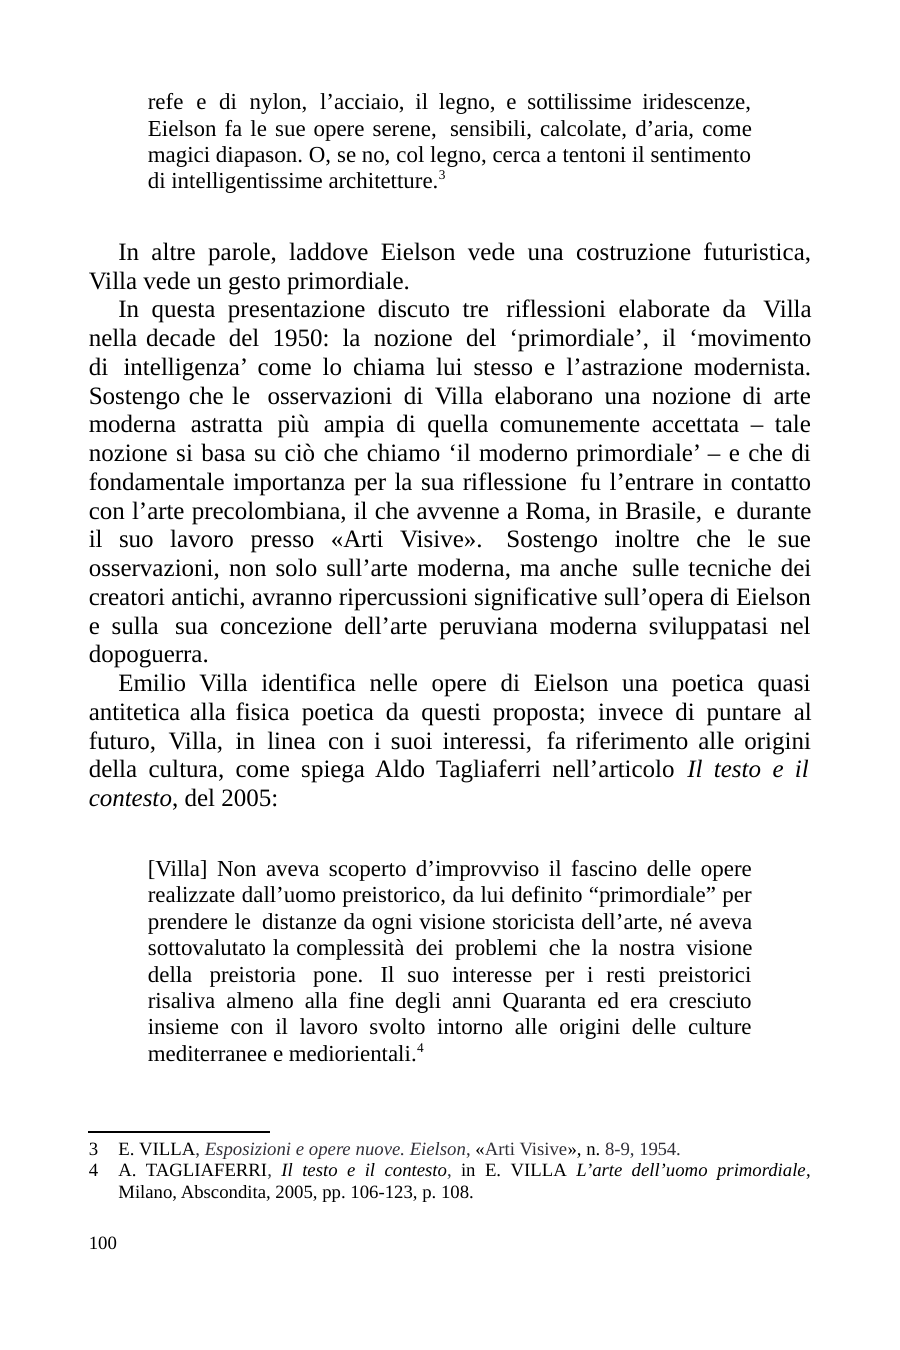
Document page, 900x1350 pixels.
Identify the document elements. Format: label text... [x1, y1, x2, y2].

text In questa presentazione discuto tre riflessioni elaborate da Villa nella decade del 1950: la nozione del ‘primordiale’, il ‘movimento di intelligenza’ come lo chiama lui stesso e l’astrazione modernista. Sostengo che le osservazioni di Villa elaborano una nozione di arte moderna astratta più ampia di quella comunemente accettata – tale nozione si basa su ciò che chiamo ‘il moderno primordiale’ – e che di fondamentale importanza per la sua riflessione fu l’entrare in contatto con l’arte precolombiana, il che avvenne a Roma, in Brasile, e durante il suo lavoro presso «Arti Visive». Sostengo inoltre che le sue osservazioni, non solo sull’arte moderna, ma anche sulle tecniche dei creatori antichi, avranno ripercussioni significative sull’opera di Eielson e sulla sua concezione dell’arte peruviana moderna sviluppatasi nel dopoguerra. [88, 294, 811, 668]
text A. TAGLIAFERRI, Il testo e il contesto, in E. VILLA L’arte dell’uomo primordiale, Milano, Abscondita, 2005, pp. 106-123, p. 108. [88, 1159, 811, 1202]
text Emilio Villa identifica nelle opere di Eielson una poetica quasi antitetica alla fisica poetica da questi proposta; invece di puntare al futuro, Villa, in linea con i suoi interessi, fa riferimento alle origini della cultura, come spiega Aldo Tagliaferri nell’articolo Il testo e il contesto, del 2005: [88, 668, 811, 812]
text In altre parole, laddove Eielson vede una costruzione futuristica, Villa vede un gesto primordiale. [88, 237, 811, 294]
text refe e di nylon, l’acciaio, il legno, e sottilissime iridescenze, Eielson fa le sue opere serene, sensibili, calcolate, d’aria, come magici diapason. O, se no, col legno, cerca a tentoni il sentimento di intelligentissime architetture. [148, 88, 752, 194]
text E. VILLA, Esposizioni e opere nuove. Eielson, «Arti Visive», n. 8-9, 1954. [88, 1138, 811, 1159]
text [Villa] Non aveva scoperto d’improvviso il fascino delle opere realizzate dall’uomo preistorico, da lui definito “primordiale” per prendere le distanze da ogni visione storicista dell’arte, né aveva sottovalutato la complessità dei problemi che la nostra visione della preistoria pone. Il suo interesse per i resti preistorici risaliva almeno alla fine degli anni Quaranta ed era cresciuto insieme con il lavoro svolto intorno alle origini delle culture mediterranee e mediorientali. [148, 855, 752, 1066]
